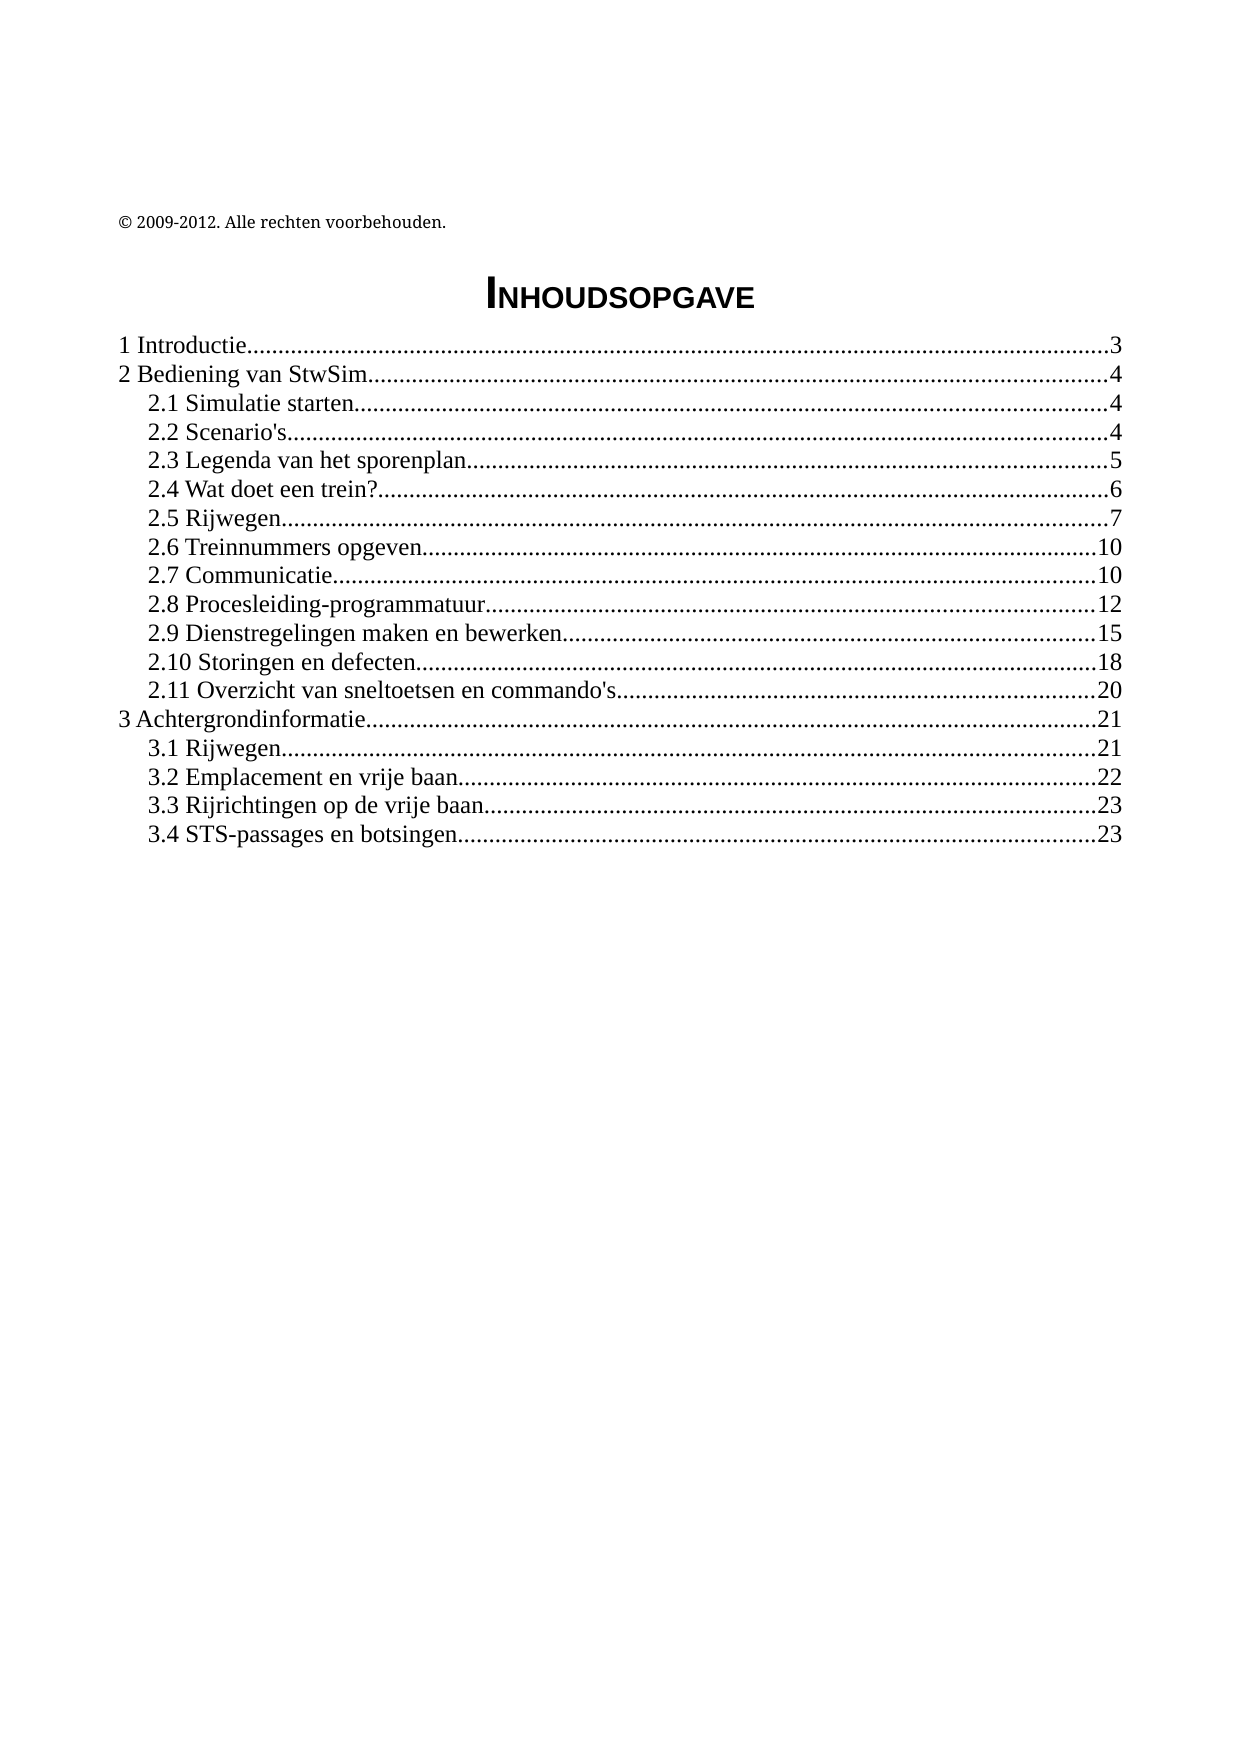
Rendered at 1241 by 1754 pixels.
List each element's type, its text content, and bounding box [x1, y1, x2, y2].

text 2 Bediening van StwSim 4 [118, 359, 1122, 388]
text 1 Introductie 3 [118, 330, 1122, 359]
text © 2009-2012. Alle rechten voorbehouden. [118, 211, 1122, 234]
text 2.9 Dienstregelingen maken en bewerken 15 [148, 618, 1122, 647]
text 2.7 Communicatie 10 [148, 560, 1122, 589]
text 3 Achtergrondinformatie 21 [118, 704, 1122, 733]
text 3.1 Rijwegen 21 [148, 733, 1122, 762]
text 2.4 Wat doet een trein? 6 [148, 474, 1122, 503]
text 2.8 Procesleiding-programmatuur 12 [148, 589, 1122, 618]
text 2.3 Legenda van het sporenplan 5 [148, 445, 1122, 474]
text 2.6 Treinnummers opgeven 10 [148, 532, 1122, 560]
text 2.1 Simulatie starten 4 [148, 388, 1122, 417]
text 2.10 Storingen en defecten 18 [148, 647, 1122, 675]
text 2.5 Rijwegen 7 [148, 503, 1122, 532]
text 3.3 Rijrichtingen op de vrije baan 23 [148, 790, 1122, 819]
text 2.2 Scenario's 4 [148, 417, 1122, 445]
subtitle Inhoudsopgave [118, 265, 1122, 318]
text 3.4 STS-passages en botsingen 23 [148, 819, 1122, 848]
text 3.2 Emplacement en vrije baan 22 [148, 762, 1122, 790]
text 2.11 Overzicht van sneltoetsen en commando's 20 [148, 675, 1122, 704]
